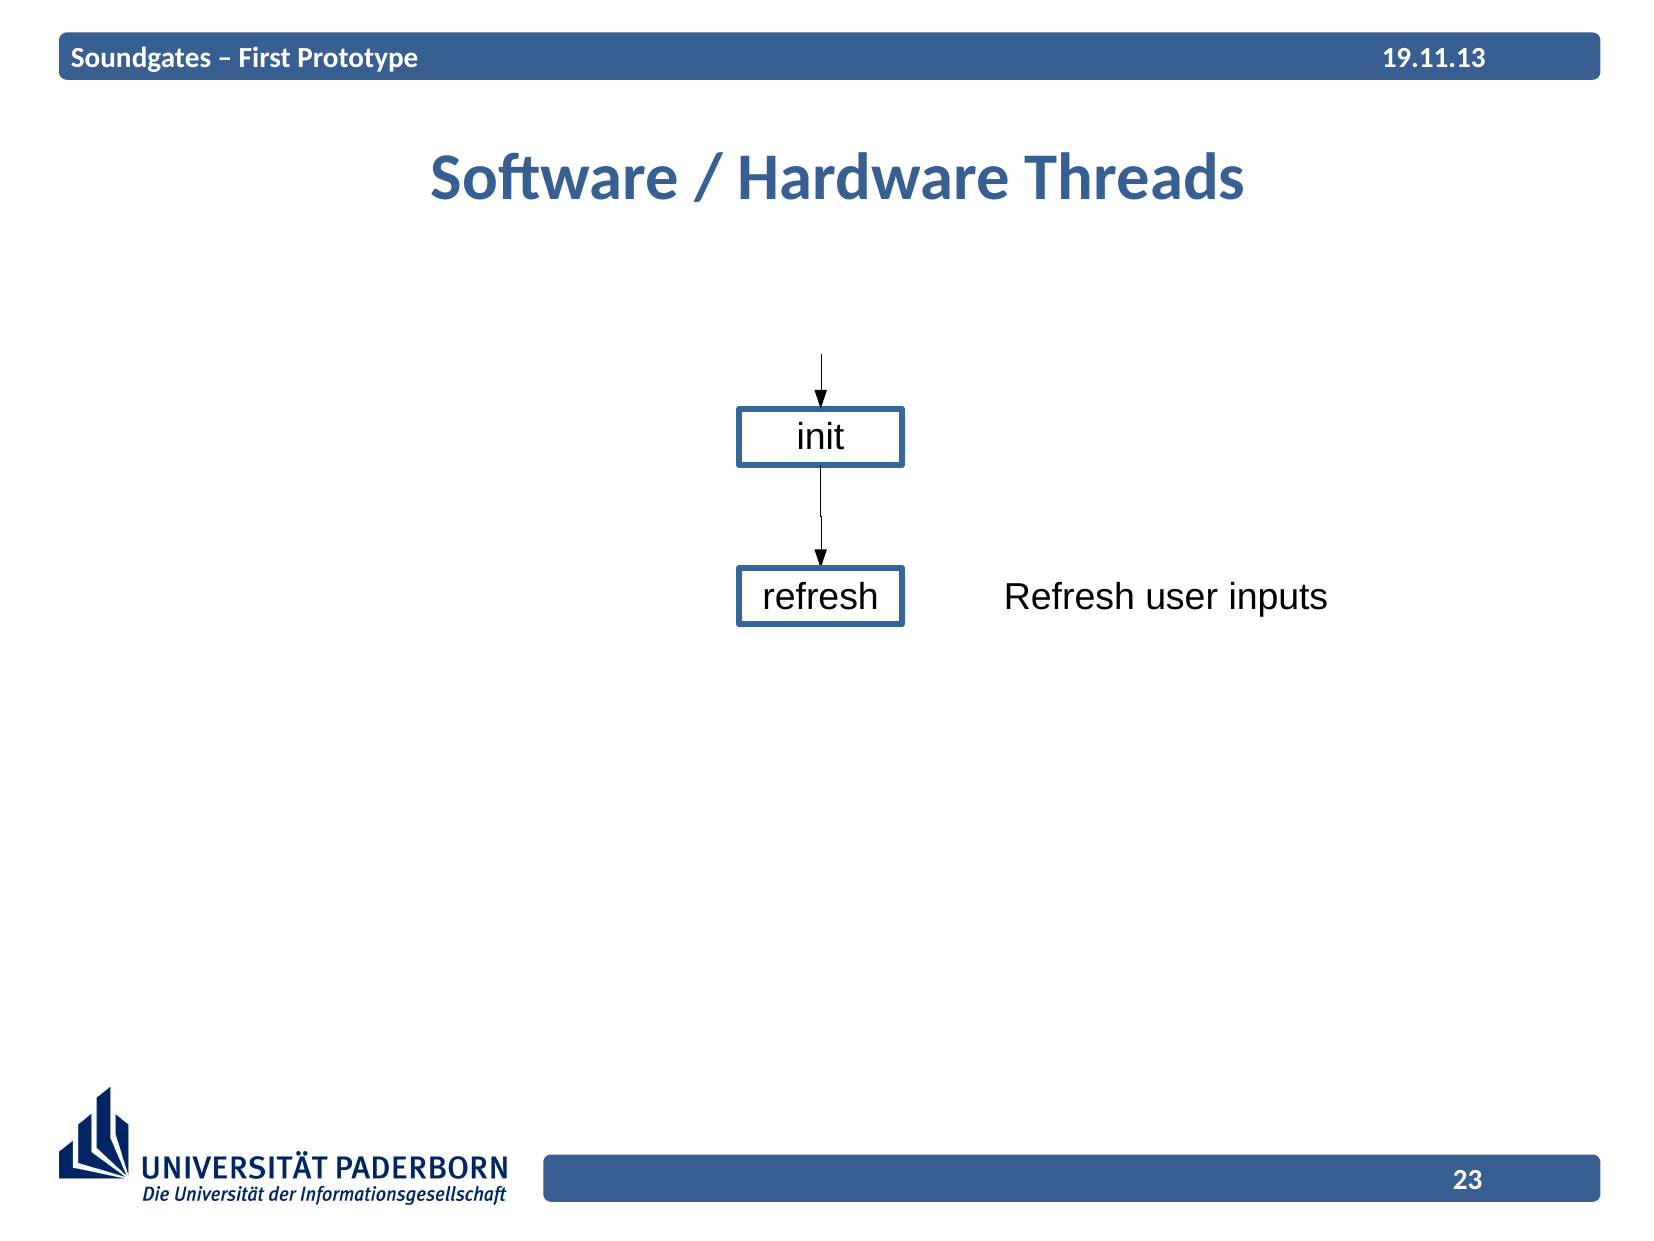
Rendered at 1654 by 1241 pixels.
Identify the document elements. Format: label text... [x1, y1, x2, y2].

text_box init [739, 408, 902, 465]
text_box refresh [739, 568, 902, 625]
text_box [1452, 1154, 1583, 1202]
text_box Refresh user inputs [989, 568, 1344, 626]
title Software / Hardware Threads [82, 121, 1595, 225]
text_box Soundgates – First Prototype [70, 32, 1359, 80]
picture [59, 1086, 507, 1205]
text_box 19.11.13 [1381, 32, 1583, 80]
